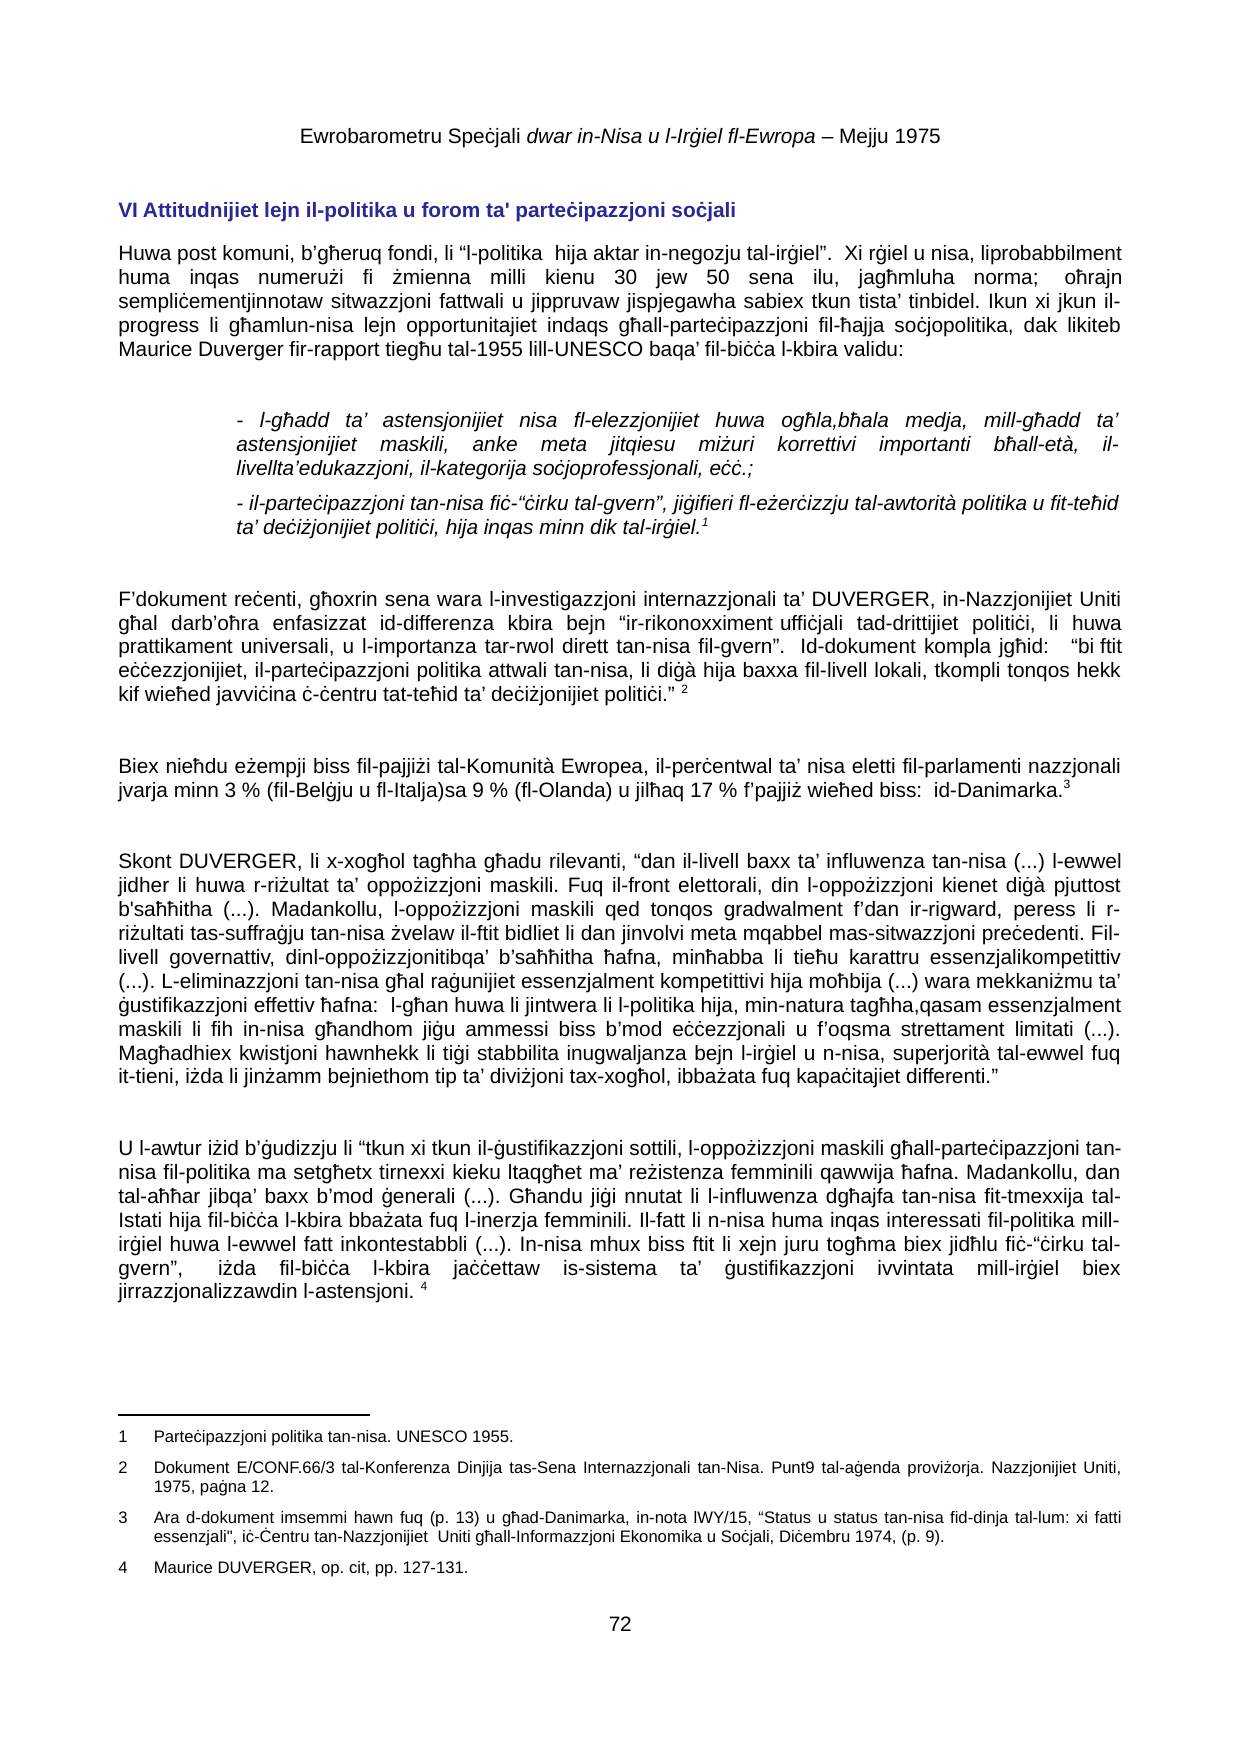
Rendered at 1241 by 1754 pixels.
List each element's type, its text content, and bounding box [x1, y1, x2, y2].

text U l-awtur iżid b’ġudizzju li “tkun xi tkun il-ġustifikazzjoni sottili, l-oppożizzjoni maskili għall-parteċipazzjoni tan-nisa fil-politika ma setgħetx tirnexxi kieku ltaqgħet ma’ reżistenza femminili qawwija ħafna. Madankollu, dan tal-aħħar jibqa’ baxx b’mod ġenerali (...). Għandu jiġi nnutat li l-influwenza dgħajfa tan-nisa fit-tmexxija tal-Istati hija fil-biċċa l-kbira bbażata fuq l-inerzja femminili. Il-fatt li n-nisa huma inqas interessati fil-politika mill-irġiel huwa l-ewwel fatt inkontestabbli (...). In-nisa mhux biss ftit li xejn juru togħma biex jidħlu fiċ-“ċirku tal-gvern”, iżda fil-biċċa l-kbira jaċċettaw is-sistema ta’ ġustifikazzjoni ivvintata mill-irġiel biex jirrazzjonalizzawdin l-astensjoni. [118, 1136, 1122, 1303]
text Ara d-dokument imsemmi hawn fuq (p. 13) u għad-Danimarka, in-nota lWY/15, “Status u status tan-nisa fid-dinja tal-lum: xi fatti essenzjali", iċ-Ċentru tan-Nazzjonijiet Uniti għall-Informazzjoni Ekonomika u Soċjali, Diċembru 1974, (p. 9). [118, 1507, 1122, 1546]
text - il-parteċipazzjoni tan-nisa fiċ-“ċirku tal-gvern”, jiġifieri fl-eżerċizzju tal-awtorità politika u fit-teħid ta’ deċiżjonijiet politiċi, hija inqas minn dik tal-irġiel. [236, 491, 1122, 539]
text - l-għadd ta’ astensjonijiet nisa fl-elezzjonijiet huwa ogħla,bħala medja, mill-għadd ta’ astensjonijiet maskili, anke meta jitqiesu miżuri korrettivi importanti bħall-età, il-livellta’edukazzjoni, il-kategorija soċjoprofessjonali, eċċ.; [236, 408, 1122, 479]
text Parteċipazzjoni politika tan-nisa. UNESCO 1955. [118, 1427, 1122, 1446]
text F’dokument reċenti, għoxrin sena wara l-investigazzjoni internazzjonali ta’ DUVERGER, in-Nazzjonijiet Uniti għal darb’oħra enfasizzat id-differenza kbira bejn “ir-rikonoxximent uffiċjali tad-drittijiet politiċi, li huwa prattikament universali, u l-importanza tar-rwol dirett tan-nisa fil-gvern”. Id-dokument kompla jgħid: “bi ftit eċċezzjonijiet, il-parteċipazzjoni politika attwali tan-nisa, li diġà hija baxxa fil-livell lokali, tkompli tonqos hekk kif wieħed javviċina ċ-ċentru tat-teħid ta’ deċiżjonijiet politiċi.” [118, 586, 1122, 706]
text Huwa post komuni, b’għeruq fondi, li “l-politika hija aktar in-negozju tal-irġiel”. Xi rġiel u nisa, liprobabbilment huma inqas numerużi fi żmienna milli kienu 30 jew 50 sena ilu, jagħmluha norma; oħrajn sempliċementjinnotaw sitwazzjoni fattwali u jippruvaw jispjegawha sabiex tkun tista’ tinbidel. Ikun xi jkun il-progress li għamlun-nisa lejn opportunitajiet indaqs għall-parteċipazzjoni fil-ħajja soċjopolitika, dak likiteb Maurice Duverger fir-rapport tiegħu tal-1955 lill-UNESCO baqa’ fil-biċċa l-kbira validu: [118, 241, 1122, 360]
text Dokument E/CONF.66/3 tal-Konferenza Dinjija tas-Sena Internazzjonali tan-Nisa. Punt9 tal-aġenda proviżorja. Nazzjonijiet Uniti, 1975, paġna 12. [118, 1457, 1122, 1496]
text Skont DUVERGER, li x-xogħol tagħha għadu rilevanti, “dan il-livell baxx ta’ influwenza tan-nisa (...) l-ewwel jidher li huwa r-riżultat ta’ oppożizzjoni maskili. Fuq il-front elettorali, din l-oppożizzjoni kienet diġà pjuttost b'saħħitha (...). Madankollu, l-oppożizzjoni maskili qed tonqos gradwalment f’dan ir-rigward, peress li r-riżultati tas-suffraġju tan-nisa żvelaw il-ftit bidliet li dan jinvolvi meta mqabbel mas-sitwazzjoni preċedenti. Fil-livell governattiv, dinl-oppożizzjonitibqa’ b’saħħitha ħafna, minħabba li tieħu karattru essenzjalikompetittiv (...). L-eliminazzjoni tan-nisa għal raġunijiet essenzjalment kompetittivi hija moħbija (...) wara mekkaniżmu ta’ ġustifikazzjoni effettiv ħafna: l-għan huwa li jintwera li l-politika hija, min-natura tagħha,qasam essenzjalment maskili li fih in-nisa għandhom jiġu ammessi biss b’mod eċċezzjonali u f’oqsma strettament limitati (...). Magħadhiex kwistjoni hawnhekk li tiġi stabbilita inugwaljanza bejn l-irġiel u n-nisa, superjorità tal-ewwel fuq it-tieni, iżda li jinżamm bejniethom tip ta’ diviżjoni tax-xogħol, ibbażata fuq kapaċitajiet differenti.” [118, 849, 1122, 1088]
text Biex nieħdu eżempji biss fil-pajjiżi tal-Komunità Ewropea, il-perċentwal ta’ nisa eletti fil-parlamenti nazzjonali jvarja minn 3 % (fil-Belġju u fl-Italja)sa 9 % (fl-Olanda) u jilħaq 17 % f’pajjiż wieħed biss: id-Danimarka. [118, 753, 1122, 801]
text Maurice DUVERGER, op. cit, pp. 127-131. [118, 1557, 1122, 1577]
subtitle VI Attitudnijiet lejn il-politika u forom ta' parteċipazzjoni soċjali [118, 198, 1122, 222]
